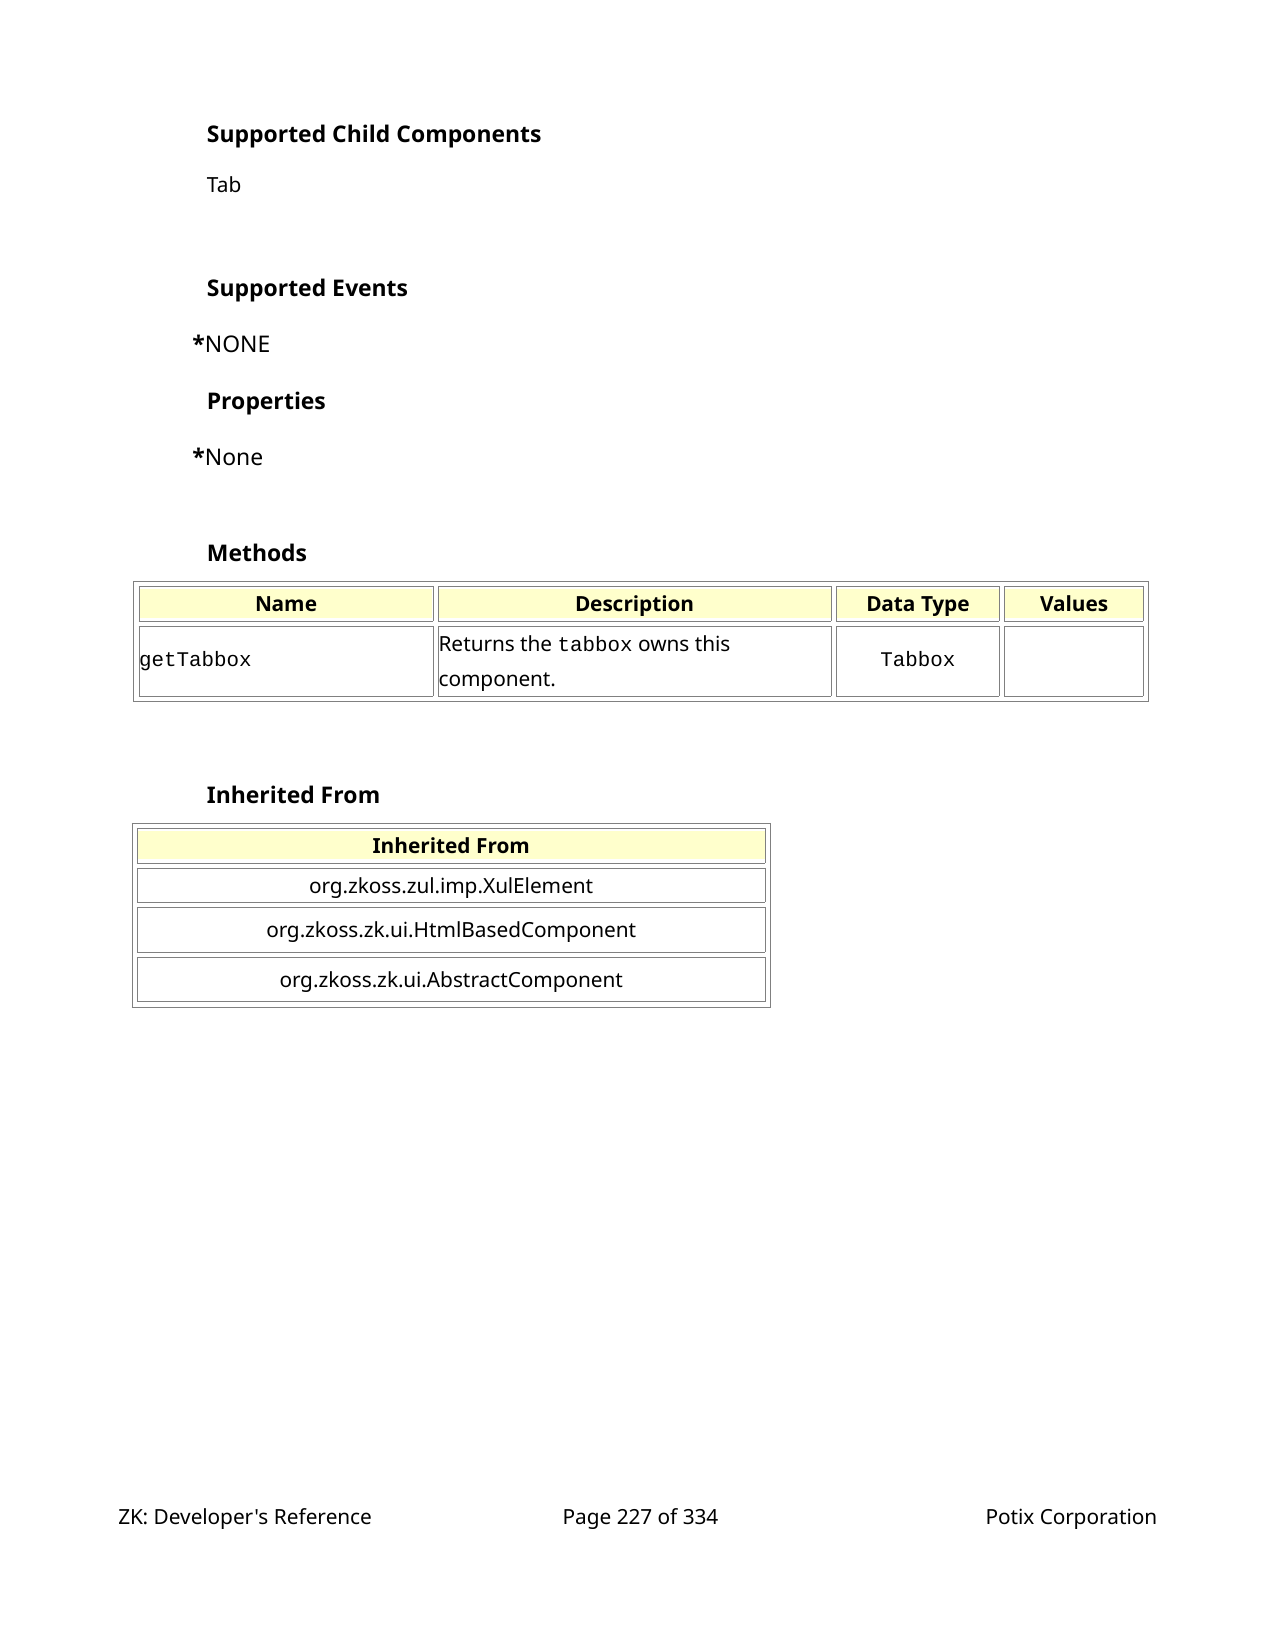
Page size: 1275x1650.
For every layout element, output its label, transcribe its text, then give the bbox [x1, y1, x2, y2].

table_cell org.zkoss.zk.ui.AbstractComponent [134, 952, 768, 1001]
table_cell Returns the tabbox owns this component. [435, 621, 833, 696]
subtitle Supported Events [207, 272, 1157, 303]
text *NONE [118, 328, 1157, 359]
table_cell org.zkoss.zk.ui.HtmlBasedComponent [134, 902, 768, 952]
table_cell org.zkoss.zul.imp.XulElement [134, 863, 768, 902]
subtitle Properties [207, 384, 1157, 416]
table_cell [1002, 621, 1146, 696]
table_cell getTabbox [136, 621, 435, 696]
table_header Values [1002, 582, 1146, 621]
table_cell Tabbox [834, 621, 1002, 696]
text Tab [207, 170, 1157, 198]
table_header Data Type [834, 582, 1002, 621]
table_header Inherited From [134, 824, 768, 862]
text *None [118, 441, 1157, 472]
table_cell [1005, 627, 1143, 696]
table_header Description [435, 582, 833, 621]
subtitle Supported Child Components [207, 118, 1157, 149]
subtitle Methods [207, 537, 1157, 568]
subtitle Inherited From [207, 779, 1157, 810]
table_header Name [136, 582, 435, 621]
